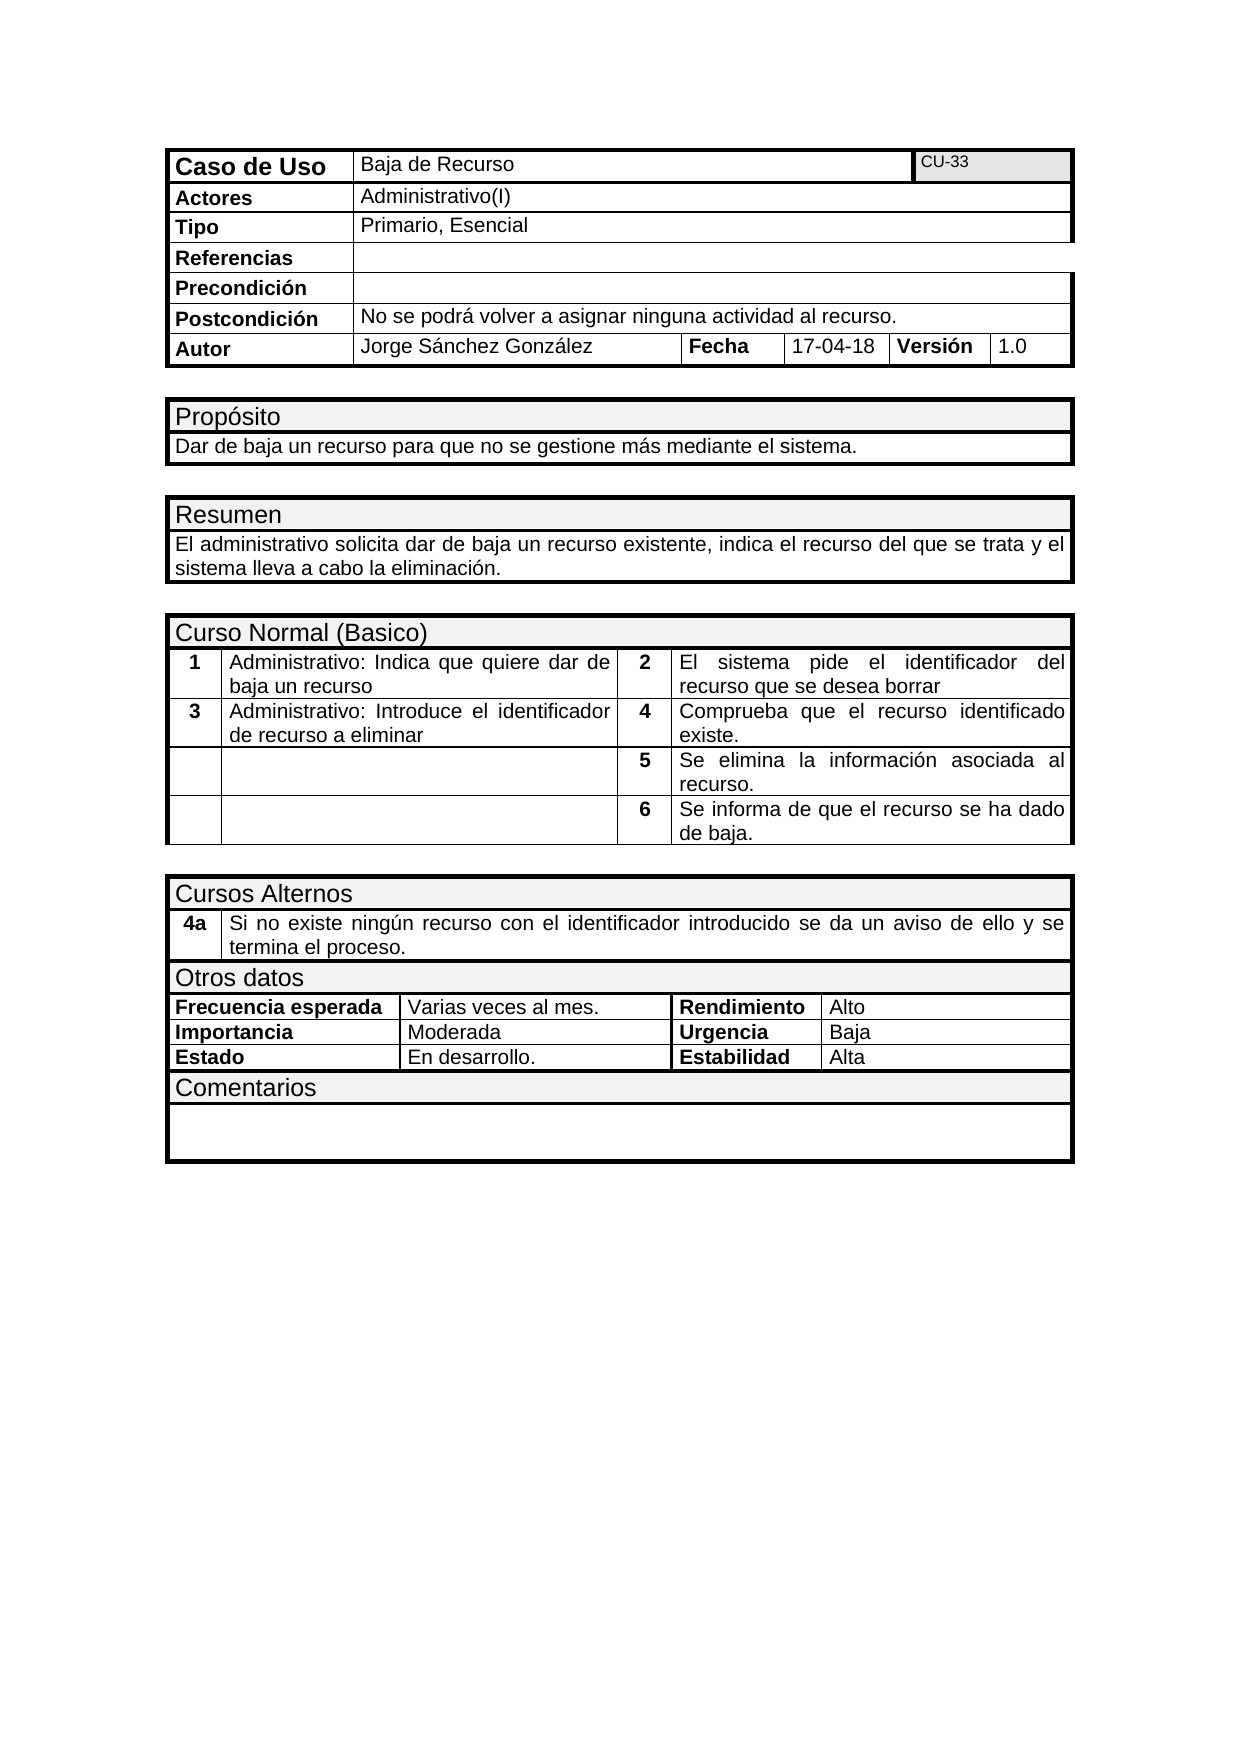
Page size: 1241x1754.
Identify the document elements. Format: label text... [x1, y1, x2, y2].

table_cell Comprueba que el recurso identificado existe. [672, 699, 1070, 746]
table_cell [354, 273, 1070, 303]
table_cell El sistema pide el identificador del recurso que se desea borrar [672, 650, 1070, 697]
table_cell Tipo [170, 213, 353, 242]
table_cell [170, 1105, 1070, 1159]
table_cell Estabilidad [673, 1045, 821, 1068]
table_cell Rendimiento [673, 995, 821, 1019]
table_cell 4a [170, 911, 221, 958]
table_cell Administrativo: Indica que quiere dar de baja un recurso [222, 650, 617, 697]
table_cell Postcondición [170, 304, 353, 333]
table_cell 1 [170, 650, 221, 697]
table_cell Comentarios [170, 1073, 1070, 1102]
table_cell Alta [822, 1045, 1070, 1068]
table_cell Se informa de que el recurso se ha dado de baja. [672, 796, 1070, 844]
table_cell 2 [618, 650, 671, 697]
table_cell Autor [170, 334, 353, 363]
table_cell Si no existe ningún recurso con el identificador introducido se da un aviso de ello y se termina el proceso. [222, 911, 1070, 958]
table_cell Estado [170, 1045, 399, 1068]
table_cell Alto [822, 995, 1070, 1019]
table_cell 5 [618, 748, 671, 795]
table_cell 17-04-18 [785, 334, 889, 363]
table_header Propósito [170, 402, 1070, 430]
table_cell Administrativo: Introduce el identificador de recurso a eliminar [222, 699, 617, 746]
table_cell [222, 796, 617, 844]
table_header Cursos Alternos [170, 879, 1070, 907]
table_cell Se elimina la información asociada al recurso. [672, 748, 1070, 795]
table_cell Urgencia [673, 1020, 821, 1043]
table_cell Otros datos [170, 963, 1070, 992]
table_cell 4 [618, 699, 671, 746]
table_cell No se podrá volver a asignar ninguna actividad al recurso. [354, 304, 1070, 333]
table_cell Fecha [682, 334, 784, 363]
table_cell [222, 748, 617, 795]
table_header Baja de Recurso [354, 152, 911, 181]
table_cell Baja [822, 1020, 1070, 1043]
table_cell 6 [618, 796, 671, 844]
table_header Resumen [170, 500, 1070, 528]
table_cell El administrativo solicita dar de baja un recurso existente, indica el recurso del que se trata y el sistema lleva a cabo la eliminación. [170, 532, 1070, 579]
table_header CU-33 [916, 152, 1070, 181]
table_cell [170, 748, 221, 795]
table_cell Actores [170, 184, 353, 211]
table_cell Varias veces al mes. [401, 995, 670, 1019]
table_cell Frecuencia esperada [170, 995, 399, 1019]
table_cell 3 [170, 699, 221, 746]
table_cell [354, 243, 1073, 272]
table_header Curso Normal (Basico) [170, 618, 1070, 646]
table_cell Primario, Esencial [354, 213, 1070, 242]
table_cell Moderada [401, 1020, 670, 1043]
table_cell Jorge Sánchez González [354, 334, 681, 363]
table_cell Dar de baja un recurso para que no se gestione más mediante el sistema. [170, 434, 1070, 462]
table_cell Importancia [170, 1020, 399, 1043]
table_cell Versión [890, 334, 990, 363]
table_cell [170, 796, 221, 844]
table_cell En desarrollo. [401, 1045, 670, 1068]
table_cell 1.0 [991, 334, 1070, 363]
table_cell Administrativo(I) [354, 184, 1070, 211]
table_header Caso de Uso [170, 152, 353, 181]
table_cell Precondición [170, 273, 353, 303]
table_cell Referencias [170, 243, 353, 272]
